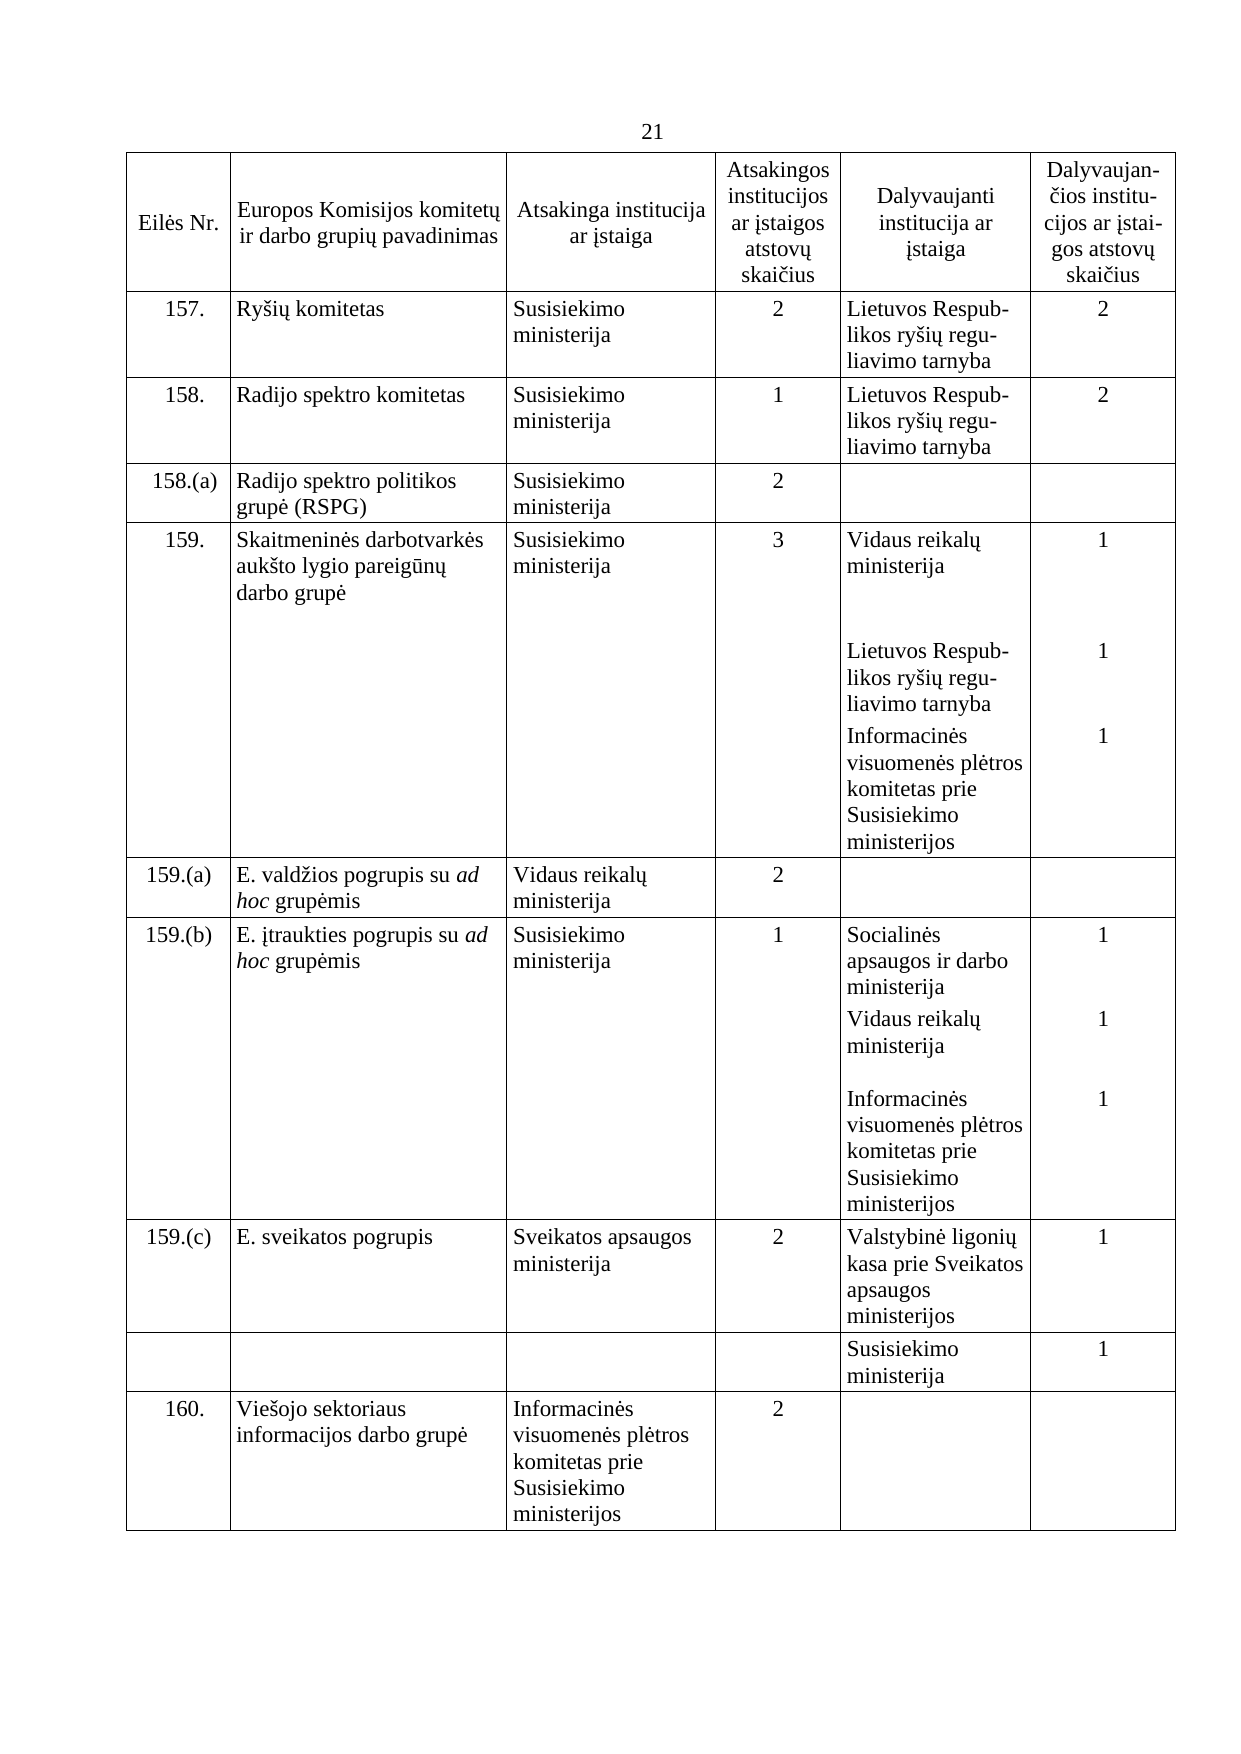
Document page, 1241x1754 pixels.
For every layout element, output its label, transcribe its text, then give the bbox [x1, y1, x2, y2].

table_cell 1 [1031, 720, 1175, 857]
table_cell [127, 635, 230, 719]
table_cell Viešojo sektoriaus informacijos darbo grupė [231, 1392, 506, 1530]
table_cell 159.(c) [127, 1220, 230, 1332]
table_header Atsakingos institucijos ar įstaigos atstovų skaičius [716, 153, 840, 291]
table_cell [1031, 858, 1175, 917]
table_cell Lietuvos Respub­likos ryšių regu­liavimo tarnyba [841, 635, 1030, 719]
table_header Eilės Nr. [127, 153, 230, 291]
table_cell 3 [716, 523, 840, 634]
table_cell Susisiekimo ministerija [507, 464, 715, 522]
table_cell 159.(a) [127, 858, 230, 917]
table_header Europos Komisijos komitetų ir darbo grupių pavadinimas [231, 153, 506, 291]
table_cell Vidaus reikalų ministerija [841, 523, 1030, 634]
table_cell 1 [716, 378, 840, 463]
table_cell [231, 720, 506, 857]
table_cell 2 [716, 464, 840, 522]
table_header Dalyvaujan­čios institu­cijos ar įstai­gos atstovų skaičius [1031, 153, 1175, 291]
table_cell Susisiekimo ministerija [507, 378, 715, 463]
table_cell Susisiekimo ministerija [841, 1333, 1030, 1391]
table_cell Lietuvos Respub­likos ryšių regu­liavimo tarnyba [841, 378, 1030, 463]
table_cell 2 [1031, 378, 1175, 463]
table_cell [127, 1003, 230, 1219]
table_cell 1 [1031, 523, 1175, 634]
table_cell [841, 1392, 1030, 1530]
table_cell [507, 720, 715, 857]
table_cell E. įtraukties pogrupis su ad hoc grupėmis [231, 918, 506, 1003]
table_cell [716, 635, 840, 719]
table_cell Sveikatos apsaugos ministerija [507, 1220, 715, 1332]
table_cell [231, 635, 506, 719]
table_cell 157. [127, 292, 230, 377]
table_cell Informacinės visuomenės plėtros komitetas prie Susisiekimo ministerijos [841, 720, 1030, 857]
table_cell E. sveikatos pogrupis [231, 1220, 506, 1332]
table_cell 1 [1031, 1333, 1175, 1391]
table_cell 1 [1031, 1220, 1175, 1332]
table_cell [716, 1003, 840, 1219]
table_cell 2 [716, 292, 840, 377]
table_cell 2 [716, 858, 840, 917]
table_cell 158. [127, 378, 230, 463]
table_cell 2 [716, 1220, 840, 1332]
table_cell Susisiekimo ministerija [507, 292, 715, 377]
table_cell Vidaus reikalų ministerija [507, 858, 715, 917]
table_cell 160. [127, 1392, 230, 1530]
table_cell [716, 1333, 840, 1391]
table_cell Susisiekimo ministerija [507, 523, 715, 634]
table_cell Susisiekimo ministerija [507, 918, 715, 1003]
table_cell [127, 1333, 230, 1391]
table_cell Ryšių komitetas [231, 292, 506, 377]
table_cell [507, 1333, 715, 1391]
table_cell Informacinės visuomenės plėtros komitetas prie Susisiekimo ministerijos [507, 1392, 715, 1530]
table_cell [127, 720, 230, 857]
table_cell [1031, 464, 1175, 522]
table_header Dalyvaujanti institucija ar įstaiga [841, 153, 1030, 291]
table_cell Valstybinė ligonių kasa prie Sveikatos apsaugos ministerijos [841, 1220, 1030, 1332]
table_cell 1 [1031, 918, 1175, 1003]
table_cell [507, 635, 715, 719]
table_cell [716, 720, 840, 857]
table_cell [1031, 1392, 1175, 1530]
table_cell Radijo spektro politikos grupė (RSPG) [231, 464, 506, 522]
table_cell Skaitmeninės darbotvarkės aukšto lygio pareigūnų darbo grupė [231, 523, 506, 634]
table_cell [231, 1333, 506, 1391]
table_cell 159. [127, 523, 230, 634]
table_cell 1 [1031, 635, 1175, 719]
table_cell Lietuvos Respub­likos ryšių regu­liavimo tarnyba [841, 292, 1030, 377]
table_header Atsakinga institucija ar įstaiga [507, 153, 715, 291]
table_cell 2 [716, 1392, 840, 1530]
table_cell Vidaus reikalų ministerija Informacinės visuomenės plėtros komitetas prie Susisiekimo ministerijos [841, 1003, 1030, 1219]
table_cell [231, 1003, 506, 1219]
table_cell 1 1 [1031, 1003, 1175, 1219]
table_cell 1 [716, 918, 840, 1003]
table_cell [841, 464, 1030, 522]
table_cell 158.(a) [127, 464, 230, 522]
table_cell 2 [1031, 292, 1175, 377]
table_cell [841, 858, 1030, 917]
table_cell [507, 1003, 715, 1219]
table_cell 159.(b) [127, 918, 230, 1003]
table_cell Socialinės apsaugos ir darbo ministerija [841, 918, 1030, 1003]
table_cell Radijo spektro komitetas [231, 378, 506, 463]
table_cell E. valdžios pogrupis su ad hoc grupėmis [231, 858, 506, 917]
